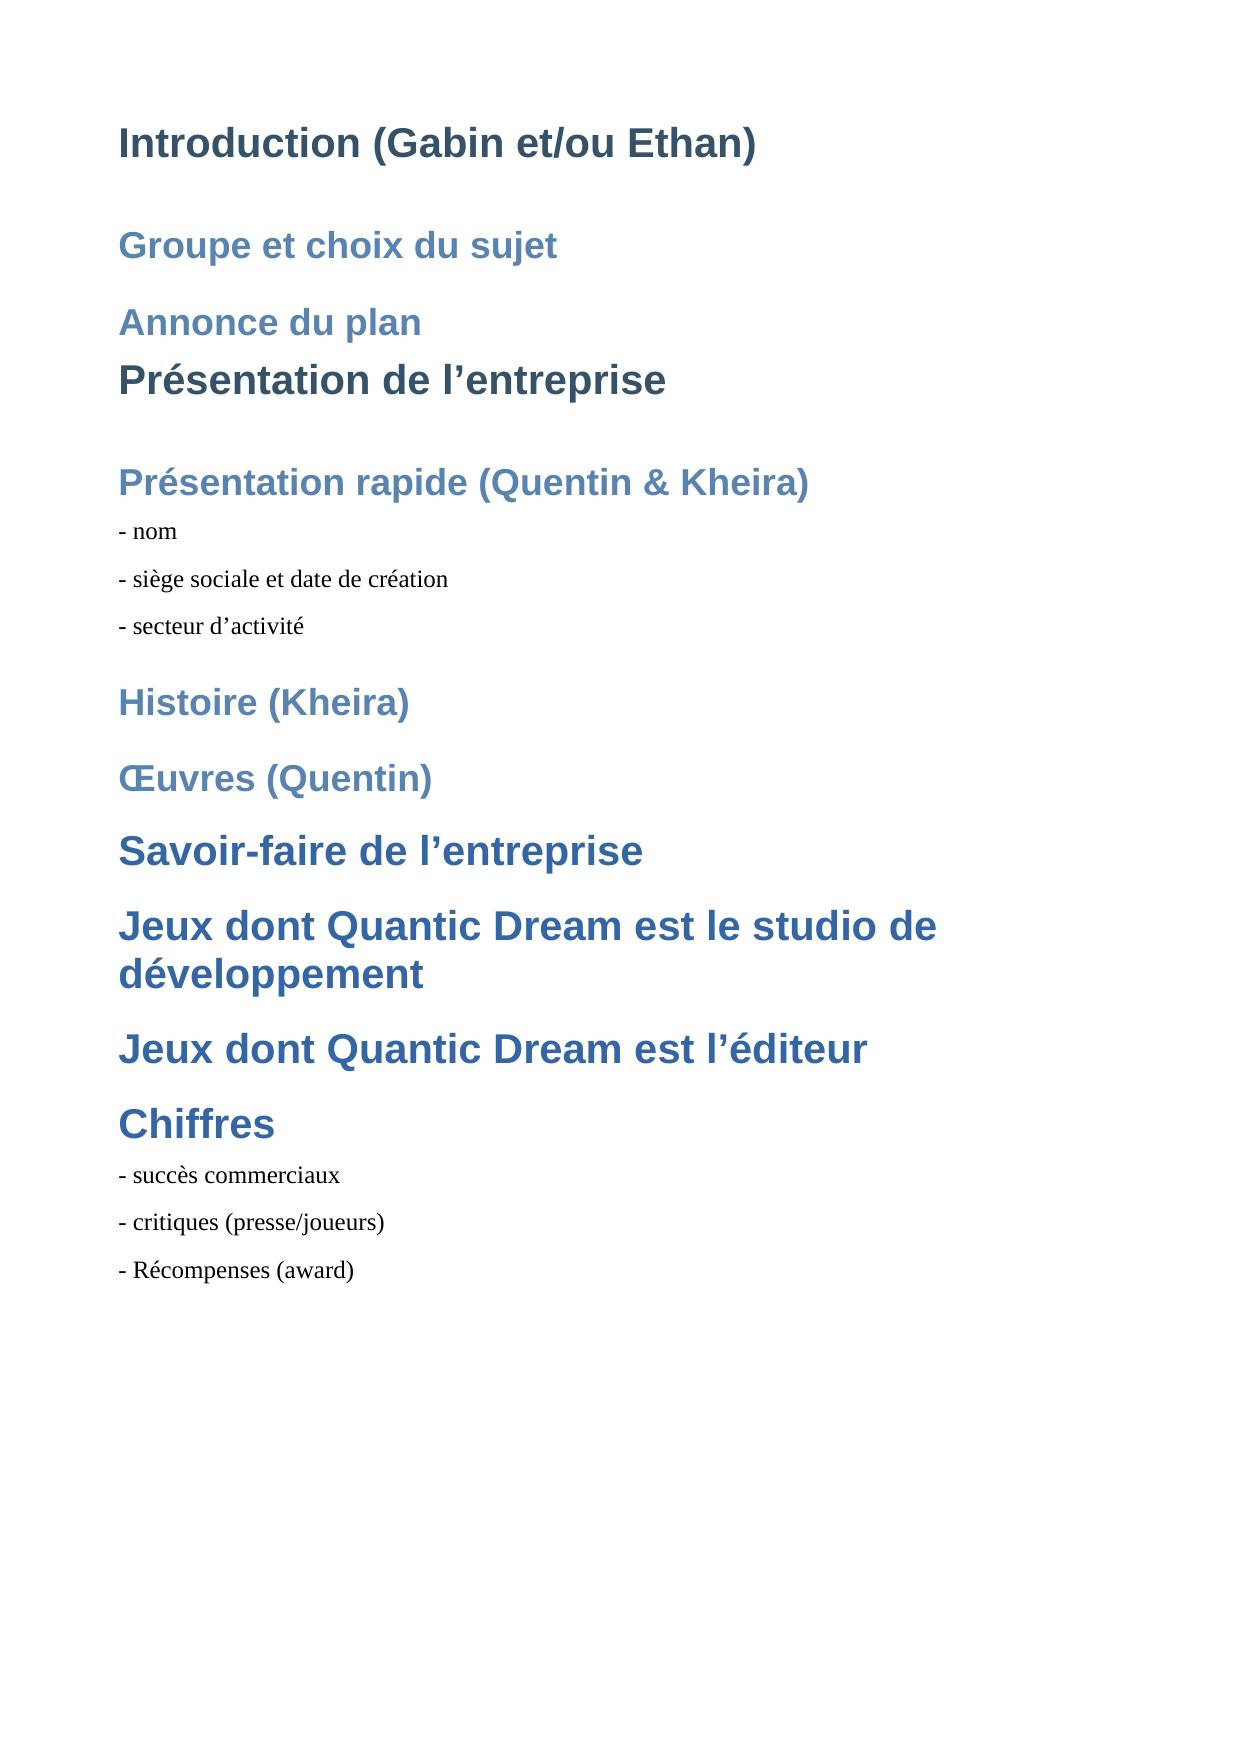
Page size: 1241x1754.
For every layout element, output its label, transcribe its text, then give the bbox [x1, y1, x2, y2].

text - nom [118, 516, 1122, 545]
text - succès commerciaux [118, 1160, 1122, 1188]
subtitle Annonce du plan [118, 300, 1122, 343]
text - secteur d’activité [118, 611, 1122, 640]
subtitle Présentation rapide (Quentin & Kheira) [118, 460, 1122, 503]
text - Récompenses (award) [118, 1255, 1122, 1284]
subtitle Œuvres (Quentin) [118, 756, 1122, 799]
subtitle Histoire (Kheira) [118, 680, 1122, 723]
subtitle Introduction (Gabin et/ou Ethan) [118, 118, 1122, 166]
subtitle Jeux dont Quantic Dream est l’éditeur [118, 1024, 1122, 1072]
subtitle Chiffres [118, 1099, 1122, 1147]
subtitle Savoir-faire de l’entreprise [118, 826, 1122, 874]
text - siège sociale et date de création [118, 564, 1122, 592]
subtitle Présentation de l’entreprise [118, 355, 1122, 403]
text - critiques (presse/joueurs) [118, 1207, 1122, 1236]
subtitle Groupe et choix du sujet [118, 223, 1122, 266]
subtitle Jeux dont Quantic Dream est le studio de développement [118, 901, 1122, 997]
